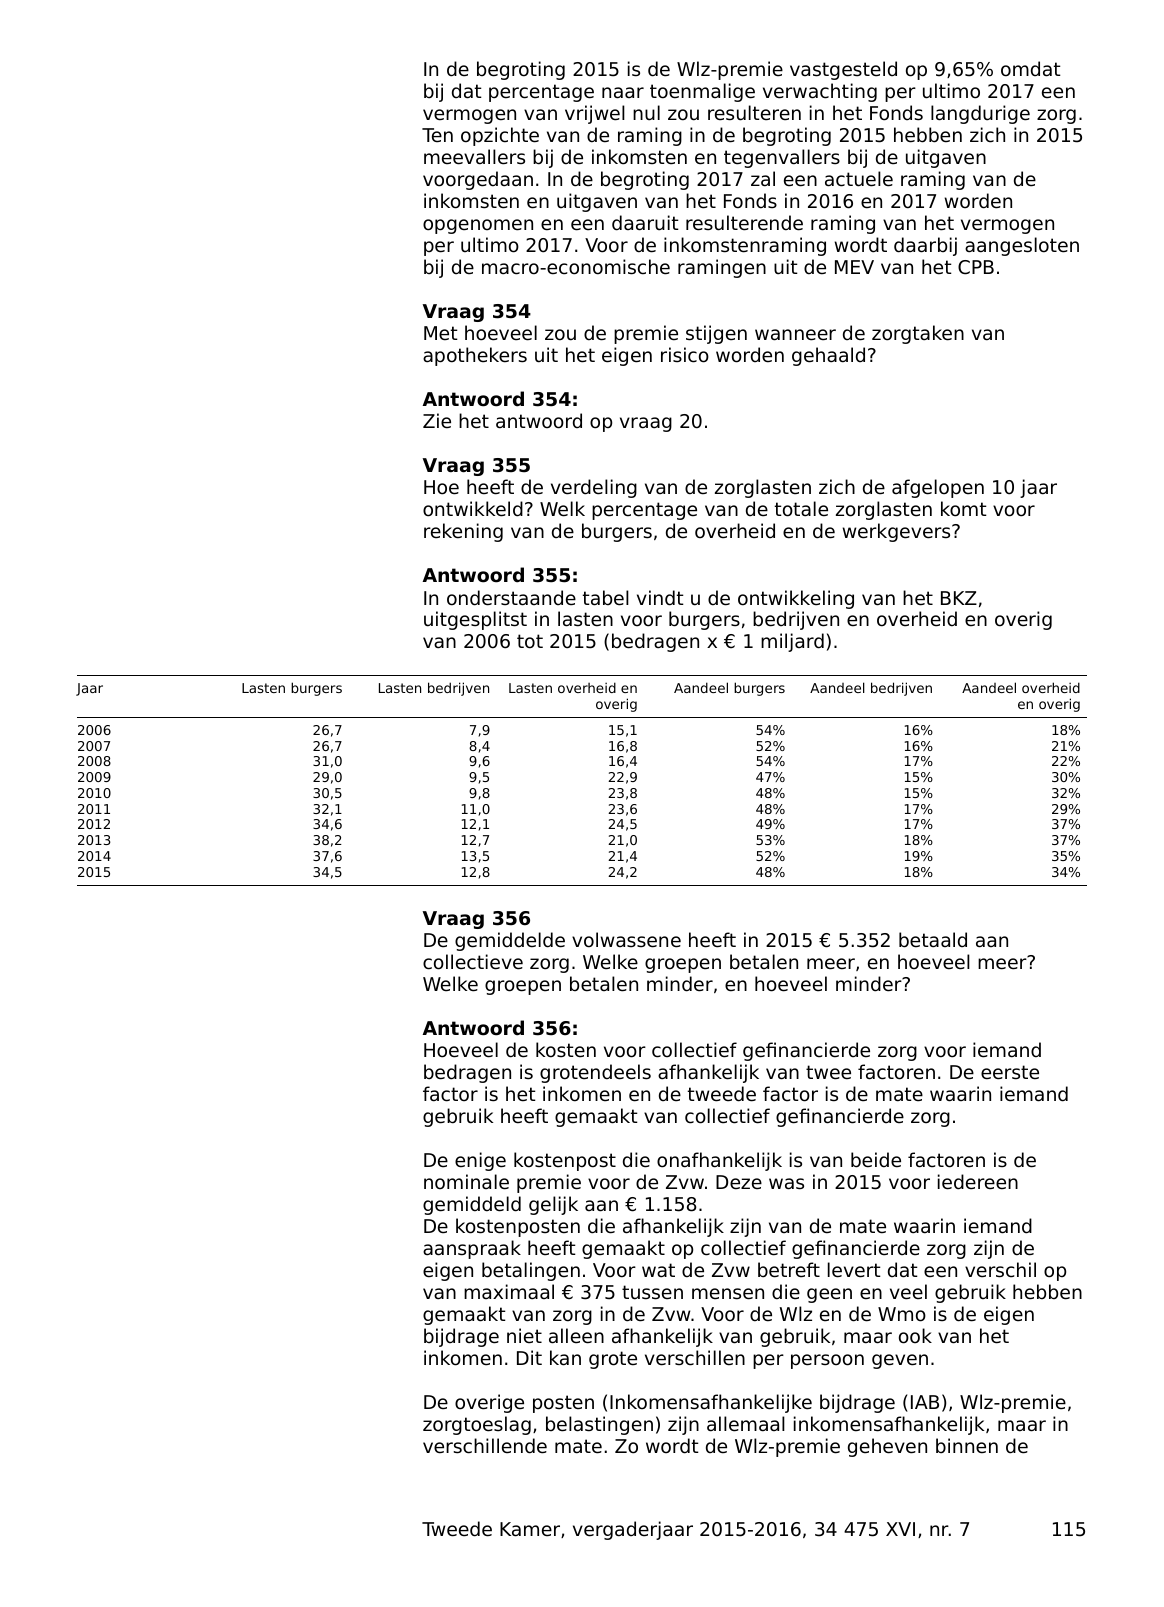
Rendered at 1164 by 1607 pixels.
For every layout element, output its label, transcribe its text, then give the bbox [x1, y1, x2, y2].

text In onderstaande tabel vindt u de ontwikkeling van het BKZ, uitgesplitst in lasten voor burgers, bedrijven en overheid en overig van 2006 tot 2015 (bedragen x € 1 miljard). [422, 587, 1087, 653]
text Zie het antwoord op vraag 20. [422, 411, 1087, 433]
table_cell 2011 [77, 801, 201, 817]
table_cell 13,5 [348, 849, 496, 864]
table_cell 38,2 [201, 833, 348, 849]
text Antwoord 354: [422, 389, 1087, 411]
table_cell 15,1 [496, 718, 644, 738]
table_cell 37% [939, 817, 1087, 833]
table_cell 19% [791, 849, 939, 864]
table_cell 15% [791, 770, 939, 786]
table_cell 54% [644, 754, 791, 770]
table_cell 32% [939, 786, 1087, 801]
table_cell 47% [644, 770, 791, 786]
table_cell 18% [791, 864, 939, 885]
table_cell 2006 [77, 718, 201, 738]
table_cell 18% [791, 833, 939, 849]
table_cell 16% [791, 718, 939, 738]
table_cell 2010 [77, 786, 201, 801]
table_cell 34,6 [201, 817, 348, 833]
table_cell 17% [791, 817, 939, 833]
table_cell 22,9 [496, 770, 644, 786]
table_cell 2014 [77, 849, 201, 864]
text Vraag 356 [422, 908, 1087, 930]
table_cell 24,2 [496, 864, 644, 885]
table_cell 8,4 [348, 739, 496, 754]
table_cell 31,0 [201, 754, 348, 770]
table_cell 9,6 [348, 754, 496, 770]
table_cell 30,5 [201, 786, 348, 801]
table_cell 2009 [77, 770, 201, 786]
table_cell 52% [644, 739, 791, 754]
table_cell 54% [644, 718, 791, 738]
table_cell 21,4 [496, 849, 644, 864]
table_cell 23,8 [496, 786, 644, 801]
table_cell 24,5 [496, 817, 644, 833]
table_cell 16,8 [496, 739, 644, 754]
table_cell 17% [791, 754, 939, 770]
text De overige posten (Inkomensafhankelijke bijdrage (IAB), Wlz-premie, zorgtoeslag, belastingen) zijn allemaal inkomensafhankelijk, maar in verschillende mate. Zo wordt de Wlz-premie geheven binnen de [422, 1392, 1087, 1458]
table_cell 15% [791, 786, 939, 801]
table_header Aandeel burgers [644, 676, 791, 717]
table_header Aandeel bedrijven [791, 676, 939, 717]
text Antwoord 356: [422, 1018, 1087, 1040]
table_cell 22% [939, 754, 1087, 770]
table_cell 21,0 [496, 833, 644, 849]
table_cell 12,7 [348, 833, 496, 849]
table_cell 9,8 [348, 786, 496, 801]
table_cell 26,7 [201, 718, 348, 738]
table_cell 16% [791, 739, 939, 754]
table_cell 37% [939, 833, 1087, 849]
table_cell 29% [939, 801, 1087, 817]
table_header Lasten burgers [201, 676, 348, 717]
table_cell 26,7 [201, 739, 348, 754]
table_cell 49% [644, 817, 791, 833]
table_cell 29,0 [201, 770, 348, 786]
table_cell 2012 [77, 817, 201, 833]
table_cell 32,1 [201, 801, 348, 817]
text De enige kostenpost die onafhankelijk is van beide factoren is de nominale premie voor de Zvw. Deze was in 2015 voor iedereen gemiddeld gelijk aan € 1.158. [422, 1150, 1087, 1216]
text Vraag 355 [422, 455, 1087, 477]
table_cell 30% [939, 770, 1087, 786]
table_cell 34,5 [201, 864, 348, 885]
text Vraag 354 [422, 301, 1087, 323]
text In de begroting 2015 is de Wlz-premie vastgesteld op 9,65% omdat bij dat percentage naar toenmalige verwachting per ultimo 2017 een vermogen van vrijwel nul zou resulteren in het Fonds langdurige zorg. Ten opzichte van de raming in de begroting 2015 hebben zich in 2015 meevallers bij de inkomsten en tegenvallers bij de uitgaven voorgedaan. In de begroting 2017 zal een actuele raming van de inkomsten en uitgaven van het Fonds in 2016 en 2017 worden opgenomen en een daaruit resulterende raming van het vermogen per ultimo 2017. Voor de inkomstenraming wordt daarbij aangesloten bij de macro-economische ramingen uit de MEV van het CPB. [422, 59, 1087, 279]
table_cell 37,6 [201, 849, 348, 864]
table_cell 18% [939, 718, 1087, 738]
table_cell 2015 [77, 864, 201, 885]
text Hoeveel de kosten voor collectief gefinancierde zorg voor iemand bedragen is grotendeels afhankelijk van twee factoren. De eerste factor is het inkomen en de tweede factor is de mate waarin iemand gebruik heeft gemaakt van collectief gefinancierde zorg. [422, 1040, 1087, 1128]
table_cell 21% [939, 739, 1087, 754]
text Antwoord 355: [422, 565, 1087, 587]
text De kostenposten die afhankelijk zijn van de mate waarin iemand aanspraak heeft gemaakt op collectief gefinancierde zorg zijn de eigen betalingen. Voor wat de Zvw betreft levert dat een verschil op van maximaal € 375 tussen mensen die geen en veel gebruik hebben gemaakt van zorg in de Zvw. Voor de Wlz en de Wmo is de eigen bijdrage niet alleen afhankelijk van gebruik, maar ook van het inkomen. Dit kan grote verschillen per persoon geven. [422, 1216, 1087, 1370]
table_cell 53% [644, 833, 791, 849]
table_cell 48% [644, 801, 791, 817]
table_cell 17% [791, 801, 939, 817]
table_cell 48% [644, 864, 791, 885]
table_cell 12,8 [348, 864, 496, 885]
table_cell 12,1 [348, 817, 496, 833]
table_header Lasten overheid en overig [496, 676, 644, 717]
table_header Jaar [77, 676, 201, 717]
text Hoe heeft de verdeling van de zorglasten zich de afgelopen 10 jaar ontwikkeld? Welk percentage van de totale zorglasten komt voor rekening van de burgers, de overheid en de werkgevers? [422, 477, 1087, 543]
table_cell 23,6 [496, 801, 644, 817]
table_cell 9,5 [348, 770, 496, 786]
table_cell 16,4 [496, 754, 644, 770]
table_cell 34% [939, 864, 1087, 885]
text De gemiddelde volwassene heeft in 2015 € 5.352 betaald aan collectieve zorg. Welke groepen betalen meer, en hoeveel meer? Welke groepen betalen minder, en hoeveel minder? [422, 930, 1087, 996]
table_cell 7,9 [348, 718, 496, 738]
table_cell 48% [644, 786, 791, 801]
table_cell 2007 [77, 739, 201, 754]
table_header Lasten bedrijven [348, 676, 496, 717]
table_cell 35% [939, 849, 1087, 864]
table_cell 2013 [77, 833, 201, 849]
text Met hoeveel zou de premie stijgen wanneer de zorgtaken van apothekers uit het eigen risico worden gehaald? [422, 323, 1087, 367]
table_cell 11,0 [348, 801, 496, 817]
table_cell 52% [644, 849, 791, 864]
table_header Aandeel overheid en overig [939, 676, 1087, 717]
table_cell 2008 [77, 754, 201, 770]
